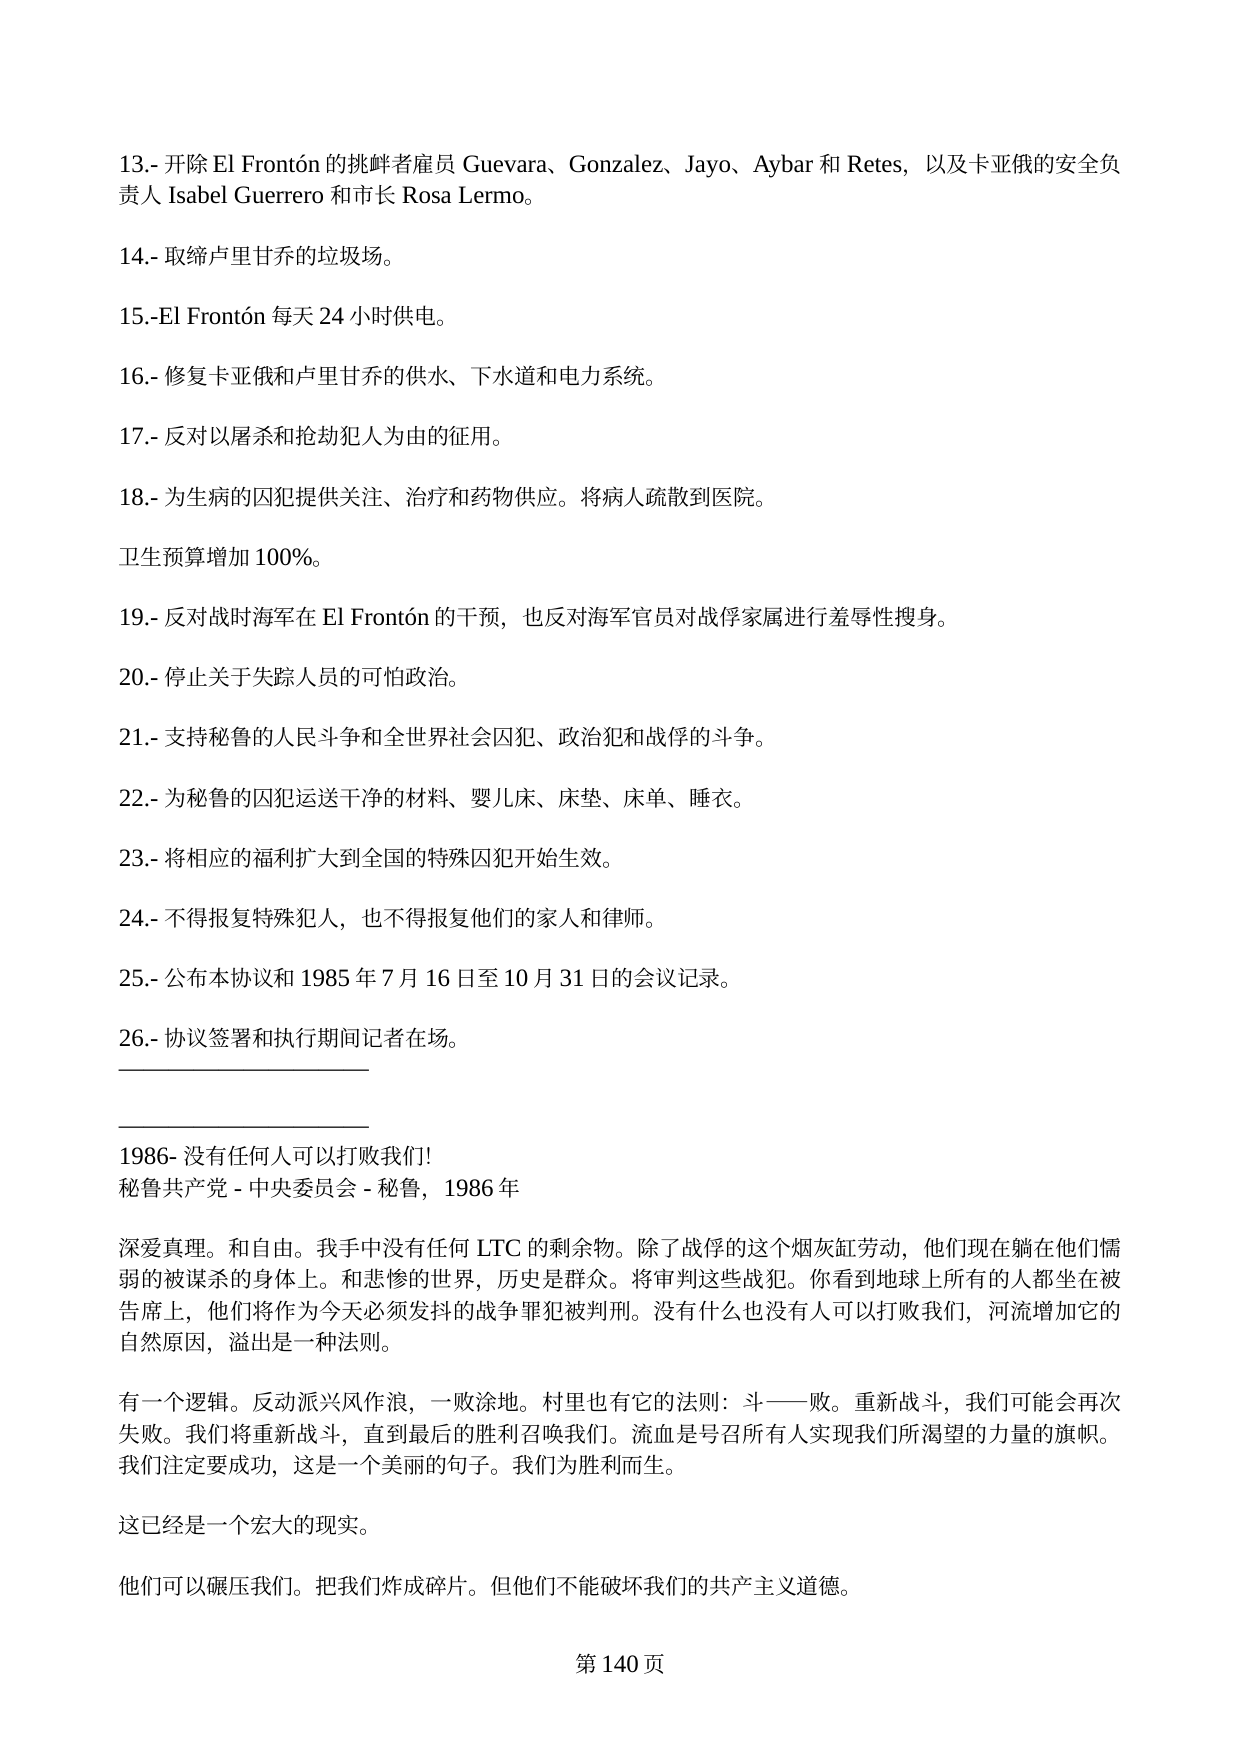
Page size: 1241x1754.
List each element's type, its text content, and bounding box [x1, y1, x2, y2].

text 他们可以碾压我们。把我们炸成碎片。但他们不能破坏我们的共产主义道德。 [118, 1569, 1122, 1600]
text 26.- 协议签署和执行期间记者在场。 [118, 1022, 1122, 1053]
text 18.- 为生病的囚犯提供关注、治疗和药物供应。将病人疏散到医院。 [118, 480, 1122, 511]
text 21.- 支持秘鲁的人民斗争和全世界社会囚犯、政治犯和战俘的斗争。 [118, 721, 1122, 752]
text —————————— [118, 1053, 1122, 1082]
text 这已经是一个宏大的现实。 [118, 1509, 1122, 1540]
text 秘鲁共产党 - 中央委员会 - 秘鲁，1986年 [118, 1171, 1122, 1202]
text —————————— [118, 1111, 1122, 1139]
text 20.- 停止关于失踪人员的可怕政治。 [118, 660, 1122, 692]
text 有一个逻辑。反动派兴风作浪，一败涂地。村里也有它的法则：斗——败。重新战斗，我们可能会再次失败。我们将重新战斗，直到最后的胜利召唤我们。流血是号召所有人实现我们所渴望的力量的旗帜。我们注定要成功，这是一个美丽的句子。我们为胜利而生。 [118, 1386, 1122, 1480]
text 17.- 反对以屠杀和抢劫犯人为由的征用。 [118, 419, 1122, 451]
text 24.- 不得报复特殊犯人，也不得报复他们的家人和律师。 [118, 901, 1122, 933]
text 卫生预算增加100%。 [118, 540, 1122, 571]
text 深爱真理。和自由。我手中没有任何 LTC 的剩余物。除了战俘的这个烟灰缸劳动，他们现在躺在他们懦弱的被谋杀的身体上。和悲惨的世界，历史是群众。将审判这些战犯。你看到地球上所有的人都坐在被告席上，他们将作为今天必须发抖的战争罪犯被判刑。没有什么也没有人可以打败我们，河流增加它的自然原因，溢出是一种法则。 [118, 1231, 1122, 1357]
text 13.- 开除El Frontón的挑衅者雇员 Guevara、Gonzalez、Jayo、Aybar 和 Retes，以及卡亚俄的安全负责人 Isabel Guerrero 和市长 Rosa Lermo。 [118, 147, 1122, 210]
text 25.- 公布本协议和1985年7月16日至10月31日的会议记录。 [118, 961, 1122, 993]
text 16.- 修复卡亚俄和卢里甘乔的供水、下水道和电力系统。 [118, 359, 1122, 391]
text 22.- 为秘鲁的囚犯运送干净的材料、婴儿床、床垫、床单、睡衣。 [118, 781, 1122, 812]
text 19.- 反对战时海军在El Frontón的干预，也反对海军官员对战俘家属进行羞辱性搜身。 [118, 600, 1122, 632]
text 23.- 将相应的福利扩大到全国的特殊囚犯开始生效。 [118, 841, 1122, 872]
text 1986- 没有任何人可以打败我们！ [118, 1139, 1122, 1171]
text 14.- 取缔卢里甘乔的垃圾场。 [118, 239, 1122, 270]
text 15.-El Frontón每天24小时供电。 [118, 299, 1122, 331]
